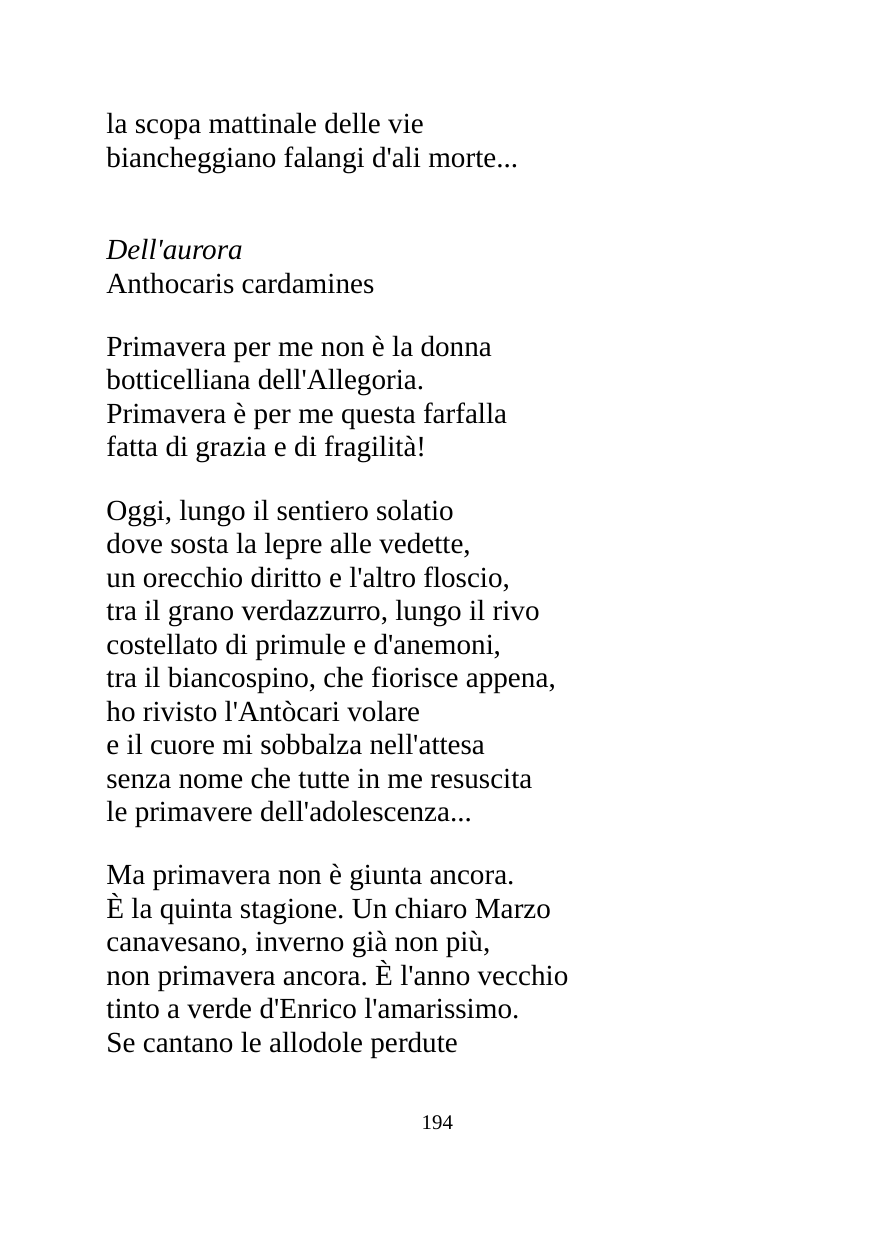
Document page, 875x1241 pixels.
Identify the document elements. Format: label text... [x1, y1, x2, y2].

text Primavera è per me questa farfalla [106, 396, 768, 429]
text un orecchio diritto e l'altro floscio, [106, 560, 768, 593]
text canavesano, inverno già non più, [106, 924, 768, 958]
text costellato di primule e d'anemoni, [106, 627, 768, 660]
text tra il grano verdazzurro, lungo il rivo [106, 593, 768, 627]
text fatta di grazia e di fragilità! [106, 429, 768, 463]
text senza nome che tutte in me resuscita [106, 761, 768, 794]
text botticelliana dell'Allegoria. [106, 362, 768, 396]
text Oggi, lungo il sentiero solatio [106, 493, 768, 526]
text tinto a verde d'Enrico l'amarissimo. [106, 992, 768, 1025]
text biancheggiano falangi d'ali morte... [106, 140, 768, 173]
text tra il biancospino, che fiorisce appena, [106, 660, 768, 694]
subtitle Dell'aurora [106, 232, 768, 266]
text e il cuore mi sobbalza nell'attesa [106, 727, 768, 761]
text non primavera ancora. È l'anno vecchio [106, 958, 768, 992]
text Ma primavera non è giunta ancora. [106, 857, 768, 891]
subtitle Anthocaris cardamines [106, 266, 768, 299]
text Primavera per me non è la donna [106, 329, 768, 362]
text Se cantano le allodole perdute [106, 1025, 768, 1059]
text le primavere dell'adolescenza... [106, 794, 768, 828]
text ho rivisto l'Antòcari volare [106, 694, 768, 727]
text la scopa mattinale delle vie [106, 106, 768, 140]
text È la quinta stagione. Un chiaro Marzo [106, 891, 768, 924]
text dove sosta la lepre alle vedette, [106, 526, 768, 560]
